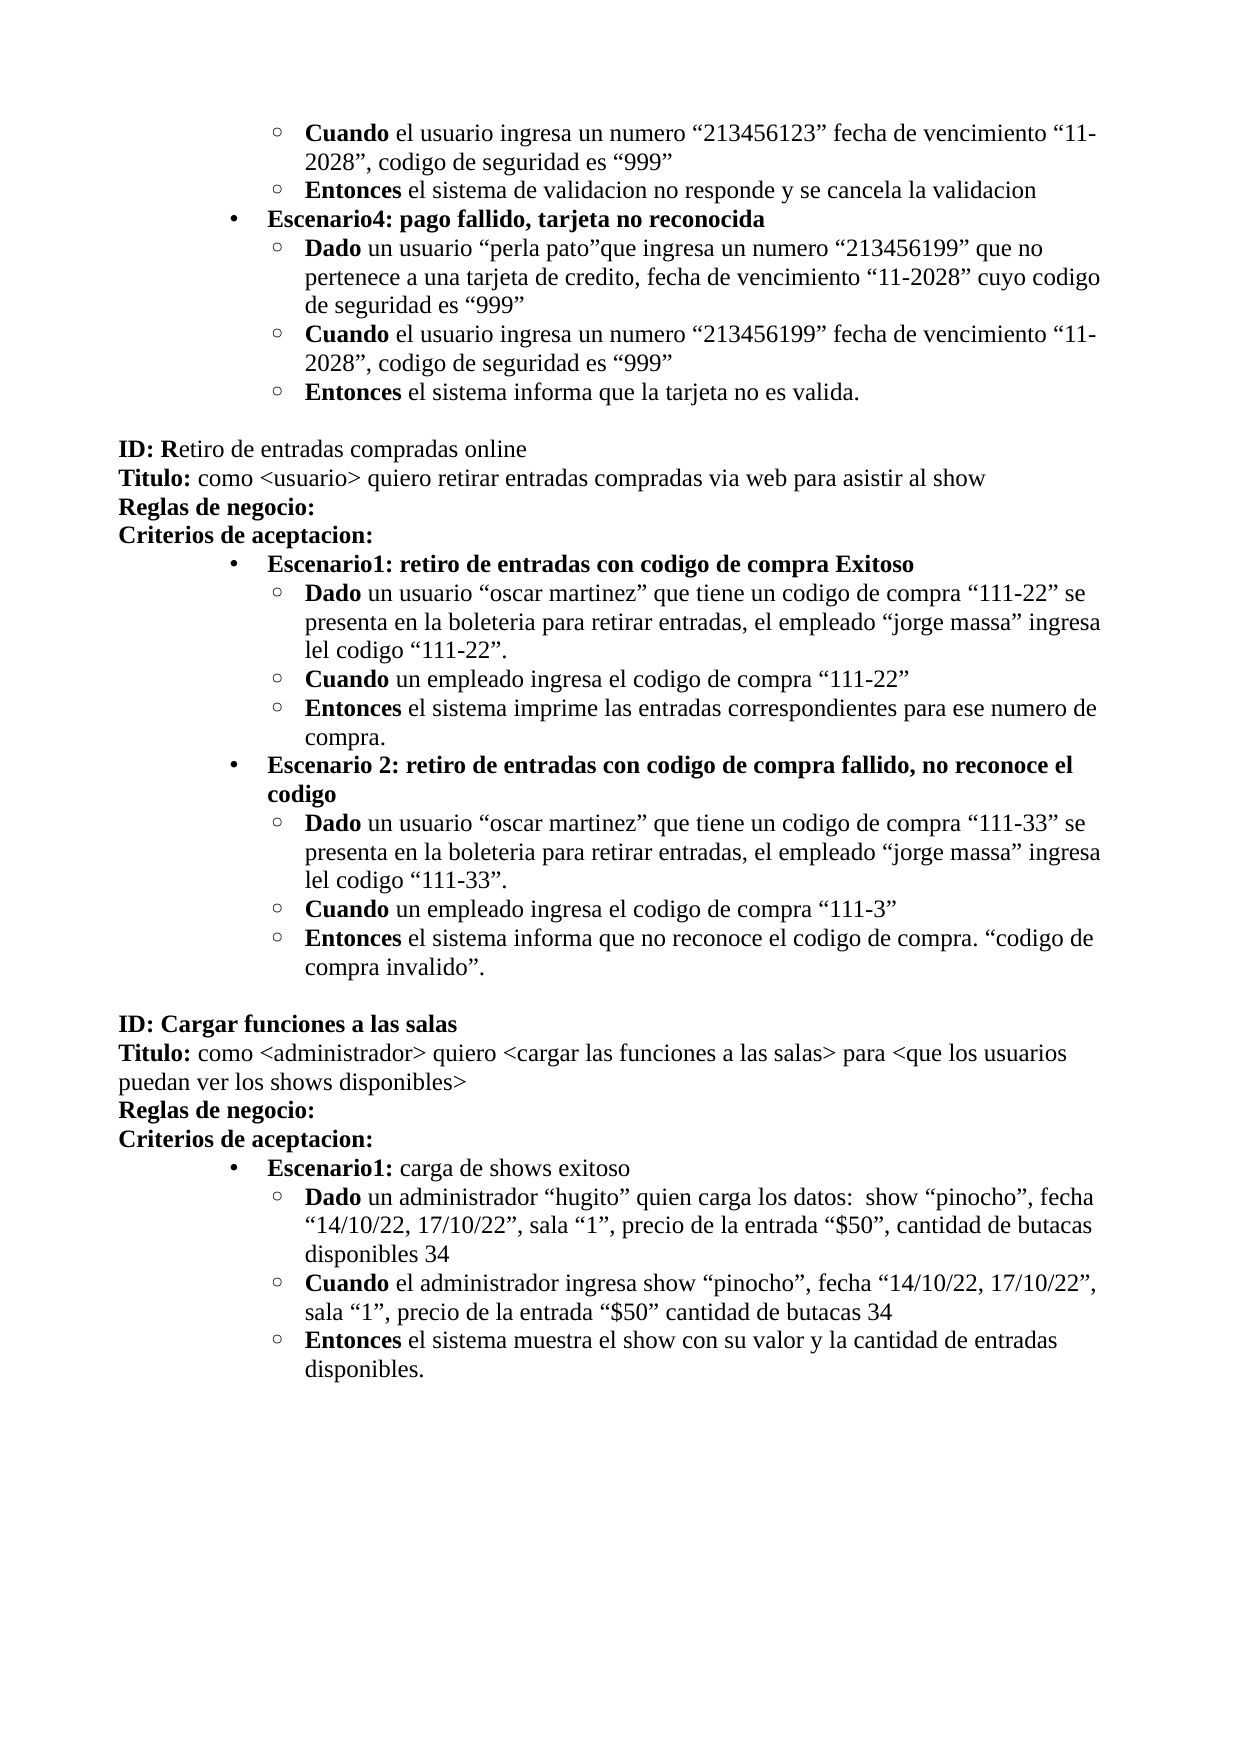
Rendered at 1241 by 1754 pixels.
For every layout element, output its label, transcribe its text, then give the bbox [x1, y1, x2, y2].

list Dado un usuario “oscar martinez” que tiene un codigo de compra “111-22” se presenta en la boleteria para retirar entradas, el empleado “jorge massa” ingresa lel codigo “111-22”. [267, 578, 1122, 664]
list Entonces el sistema informa que la tarjeta no es valida. [267, 377, 1122, 406]
text ID: Retiro de entradas compradas online [118, 434, 1122, 463]
list Escenario 2: retiro de entradas con codigo de compra fallido, no reconoce el codigo [229, 751, 1122, 808]
text Criterios de aceptacion: [118, 521, 1122, 549]
text Titulo: como <usuario> quiero retirar entradas compradas via web para asistir al show [118, 463, 1122, 492]
list Escenario4: pago fallido, tarjeta no reconocida [229, 204, 1122, 233]
list Escenario1: carga de shows exitoso [229, 1153, 1122, 1182]
list Entonces el sistema de validacion no responde y se cancela la validacion [267, 176, 1122, 204]
list Dado un administrador “hugito” quien carga los datos: show “pinocho”, fecha “14/10/22, 17/10/22”, sala “1”, precio de la entrada “$50”, cantidad de butacas disponibles 34 [267, 1182, 1122, 1268]
list Entonces el sistema informa que no reconoce el codigo de compra. “codigo de compra invalido”. [267, 923, 1122, 981]
text ID: Cargar funciones a las salas [118, 1009, 1122, 1038]
list Cuando un empleado ingresa el codigo de compra “111-22” [267, 664, 1122, 693]
list Entonces el sistema imprime las entradas correspondientes para ese numero de compra. [267, 693, 1122, 751]
list Dado un usuario “perla pato”que ingresa un numero “213456199” que no pertenece a una tarjeta de credito, fecha de vencimiento “11-2028” cuyo codigo de seguridad es “999” [267, 233, 1122, 319]
text Titulo: como <administrador> quiero <cargar las funciones a las salas> para <que los usuarios puedan ver los shows disponibles> [118, 1038, 1122, 1096]
text Reglas de negocio: [118, 492, 1122, 521]
list Entonces el sistema muestra el show con su valor y la cantidad de entradas disponibles. [267, 1326, 1122, 1383]
list Cuando un empleado ingresa el codigo de compra “111-3” [267, 894, 1122, 923]
list Cuando el usuario ingresa un numero “213456123” fecha de vencimiento “11-2028”, codigo de seguridad es “999” [267, 118, 1122, 176]
text Criterios de aceptacion: [118, 1124, 1122, 1153]
text Reglas de negocio: [118, 1096, 1122, 1124]
list Escenario1: retiro de entradas con codigo de compra Exitoso [229, 549, 1122, 578]
list Dado un usuario “oscar martinez” que tiene un codigo de compra “111-33” se presenta en la boleteria para retirar entradas, el empleado “jorge massa” ingresa lel codigo “111-33”. [267, 808, 1122, 894]
list Cuando el usuario ingresa un numero “213456199” fecha de vencimiento “11-2028”, codigo de seguridad es “999” [267, 319, 1122, 377]
list Cuando el administrador ingresa show “pinocho”, fecha “14/10/22, 17/10/22”, sala “1”, precio de la entrada “$50” cantidad de butacas 34 [267, 1268, 1122, 1326]
